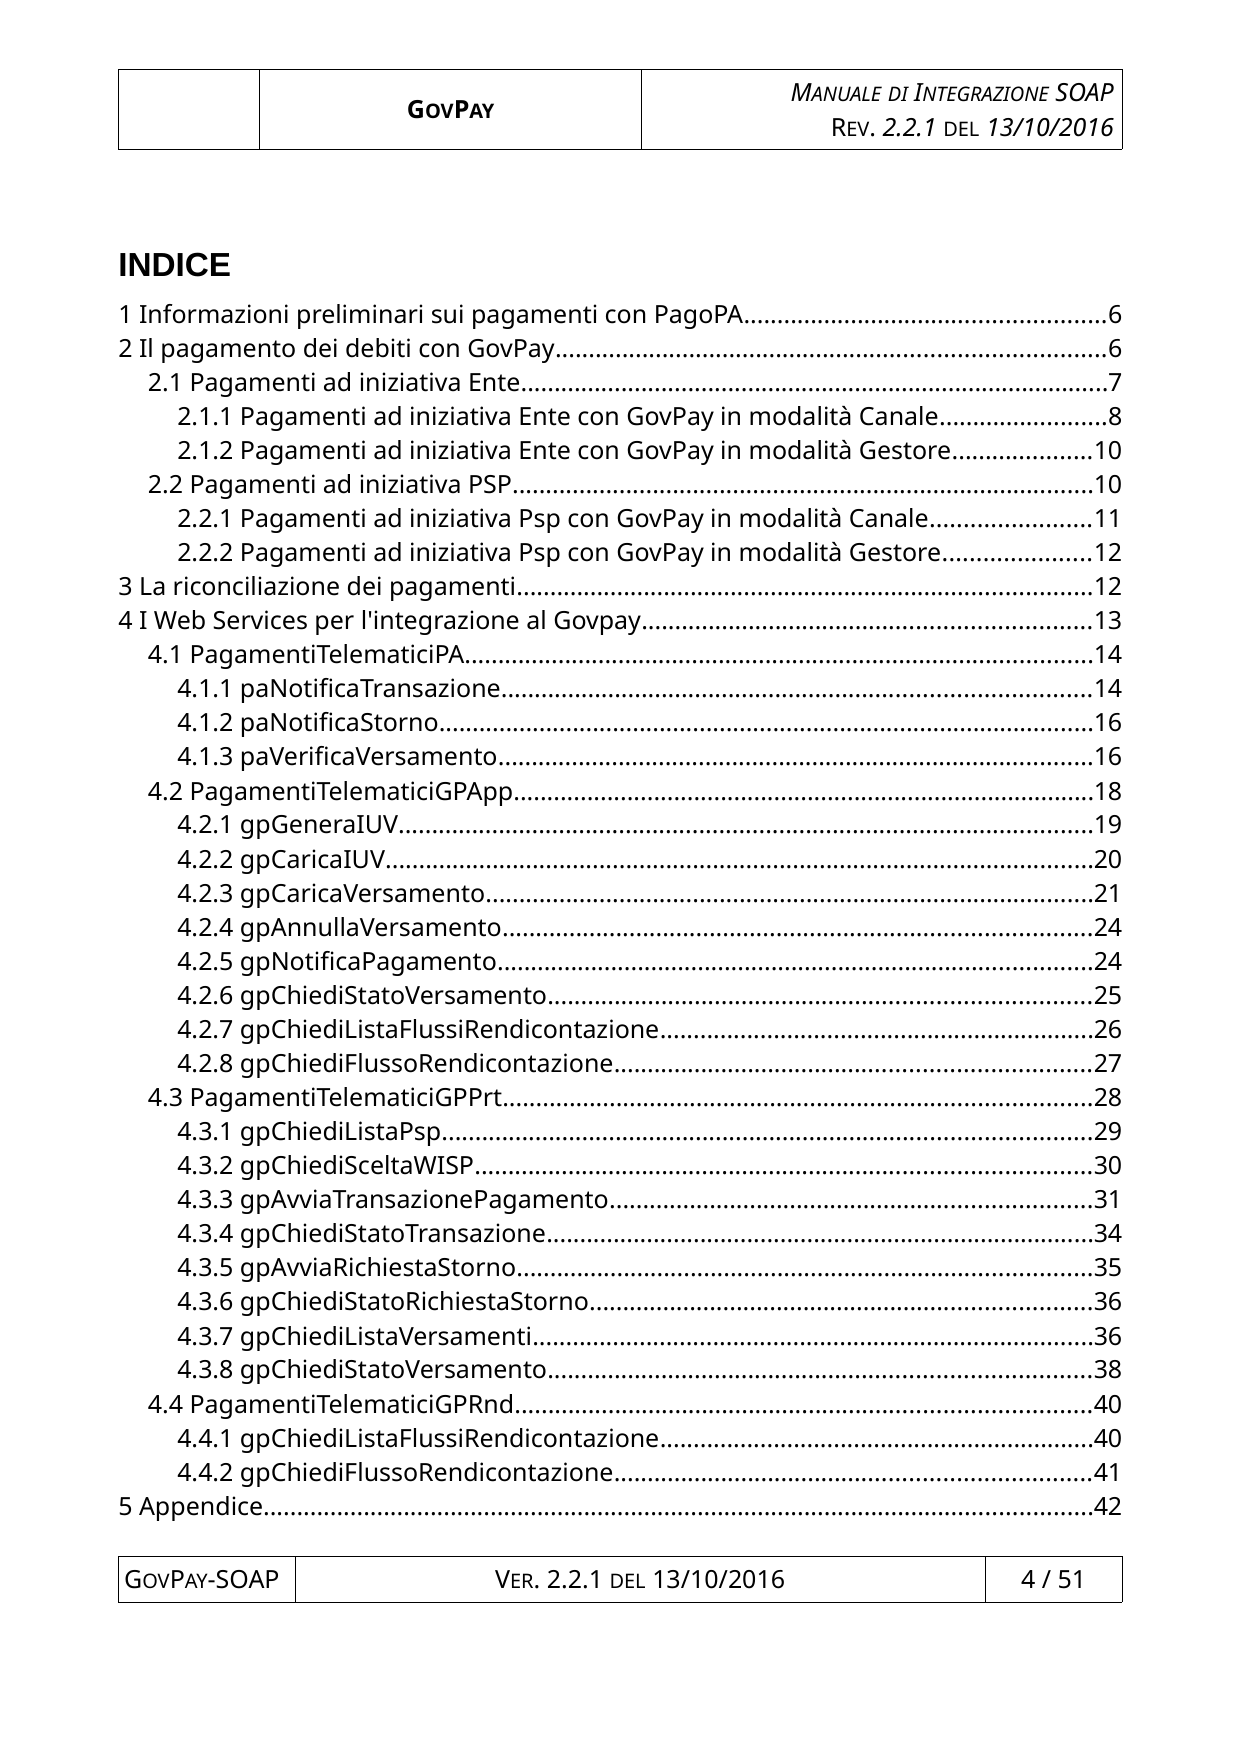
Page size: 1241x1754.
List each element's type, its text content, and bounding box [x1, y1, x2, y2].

text 2.2 Pagamenti ad iniziativa PSP 10 [148, 467, 1122, 501]
text 2.1 Pagamenti ad iniziativa Ente 7 [148, 364, 1122, 398]
text 4.3.7 gpChiediListaVersamenti 36 [177, 1318, 1122, 1352]
text 4.4 PagamentiTelematiciGPRnd 40 [148, 1386, 1122, 1420]
text 1 Informazioni preliminari sui pagamenti con PagoPA 6 [118, 296, 1122, 330]
text 4.2.6 gpChiediStatoVersamento 25 [177, 977, 1122, 1012]
text 4.2.7 gpChiediListaFlussiRendicontazione 26 [177, 1012, 1122, 1046]
text 4.1 PagamentiTelematiciPA 14 [148, 637, 1122, 671]
text 4.3.4 gpChiediStatoTransazione 34 [177, 1216, 1122, 1250]
text 4.2.4 gpAnnullaVersamento 24 [177, 909, 1122, 943]
text 4.3.1 gpChiediListaPsp 29 [177, 1114, 1122, 1148]
text 2 Il pagamento dei debiti con GovPay 6 [118, 330, 1122, 364]
text 4.2.5 gpNotificaPagamento 24 [177, 943, 1122, 977]
text 4.3.5 gpAvviaRichiestaStorno 35 [177, 1250, 1122, 1284]
text 2.1.1 Pagamenti ad iniziativa Ente con GovPay in modalità Canale 8 [177, 398, 1122, 432]
text 4.1.1 paNotificaTransazione 14 [177, 671, 1122, 705]
text 4.2.3 gpCaricaVersamento 21 [177, 875, 1122, 909]
text 4.3.3 gpAvviaTransazionePagamento 31 [177, 1182, 1122, 1216]
text 2.2.2 Pagamenti ad iniziativa Psp con GovPay in modalità Gestore 12 [177, 535, 1122, 569]
subtitle INDICE [118, 245, 1122, 284]
text 4.2.1 gpGeneraIUV 19 [177, 807, 1122, 841]
text 4.2.2 gpCaricaIUV 20 [177, 841, 1122, 875]
text 4.2 PagamentiTelematiciGPApp 18 [148, 773, 1122, 807]
text 4.4.1 gpChiediListaFlussiRendicontazione 40 [177, 1420, 1122, 1454]
text 4.4.2 gpChiediFlussoRendicontazione 41 [177, 1454, 1122, 1488]
text 4 I Web Services per l'integrazione al Govpay 13 [118, 603, 1122, 637]
text 2.2.1 Pagamenti ad iniziativa Psp con GovPay in modalità Canale 11 [177, 501, 1122, 535]
text 5 Appendice 42 [118, 1488, 1122, 1522]
text 4.3.6 gpChiediStatoRichiestaStorno 36 [177, 1284, 1122, 1318]
text 4.3.2 gpChiediSceltaWISP 30 [177, 1148, 1122, 1182]
text 4.2.8 gpChiediFlussoRendicontazione 27 [177, 1046, 1122, 1080]
text 2.1.2 Pagamenti ad iniziativa Ente con GovPay in modalità Gestore 10 [177, 432, 1122, 467]
text 3 La riconciliazione dei pagamenti 12 [118, 569, 1122, 603]
text 4.3.8 gpChiediStatoVersamento 38 [177, 1352, 1122, 1386]
text 4.3 PagamentiTelematiciGPPrt 28 [148, 1080, 1122, 1114]
text 4.1.3 paVerificaVersamento 16 [177, 739, 1122, 773]
text 4.1.2 paNotificaStorno 16 [177, 705, 1122, 739]
